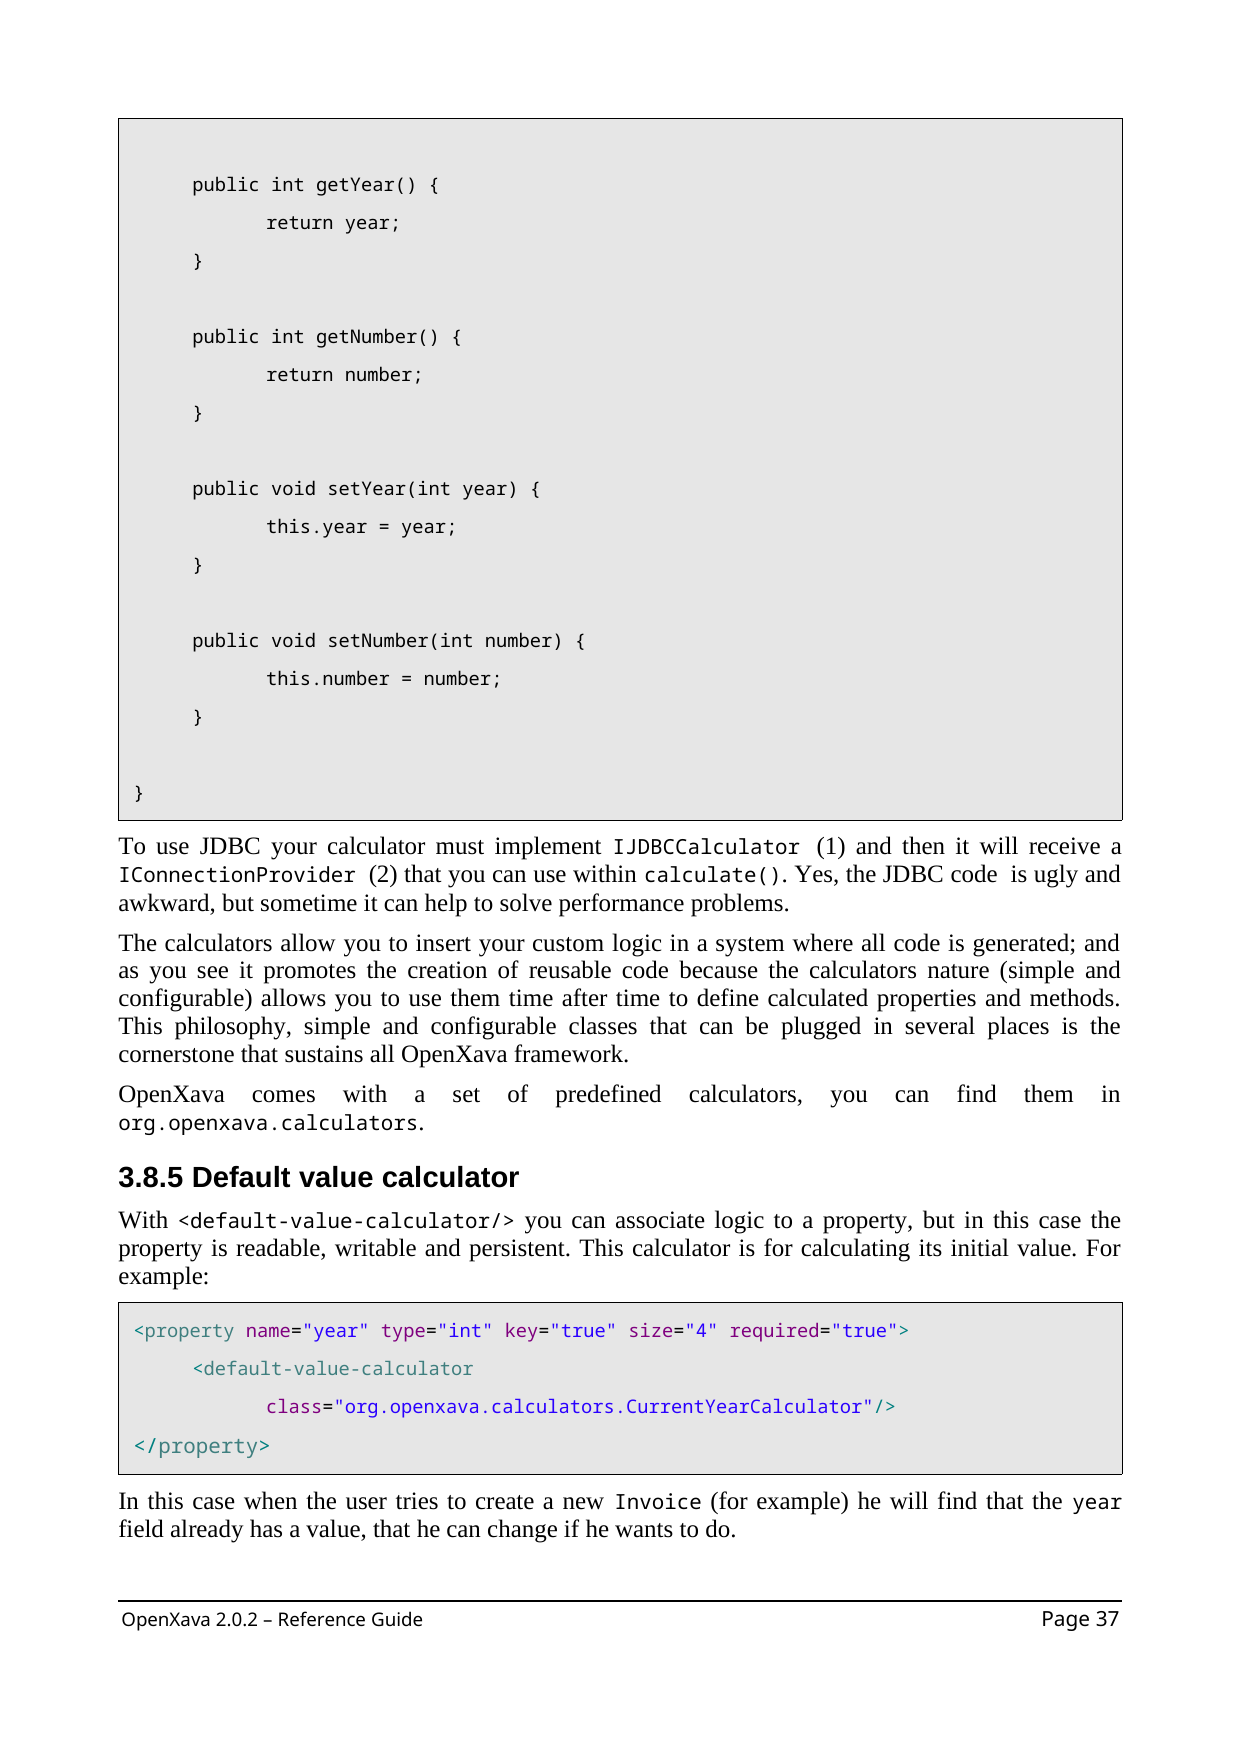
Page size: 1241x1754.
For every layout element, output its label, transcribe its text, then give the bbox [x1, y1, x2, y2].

text With <default-value-calculator/> you can associate logic to a property, but in this case the property is readable, writable and persistent. This calculator is for calculating its initial value. For example: [118, 1206, 1122, 1290]
text public void setNumber(int number) { [119, 612, 1122, 650]
text The calculators allow you to insert your custom logic in a system where all code is generated; and as you see it promotes the creation of reusable code because the calculators nature (simple and configurable) allows you to use them time after time to define calculated properties and methods. This philosophy, simple and configurable classes that can be plugged in several places is the cornerstone that sustains all OpenXava framework. [118, 929, 1122, 1067]
text To use JDBC your calculator must implement IJDBCCalculator (1) and then it will receive a IConnectionProvider (2) that you can use within calculate(). Yes, the JDBC code is ugly and awkward, but sometime it can help to solve performance problems. [118, 832, 1122, 916]
text } [119, 688, 1122, 726]
text In this case when the user tries to create a new Invoice (for example) he will find that the year field already has a value, that he can change if he wants to do. [118, 1487, 1122, 1543]
text public void setYear(int year) { [119, 460, 1122, 498]
text <default-value-calculator [119, 1340, 1122, 1378]
text return number; [119, 346, 1122, 384]
text } [119, 764, 1122, 820]
text return year; [119, 194, 1122, 232]
text <property name="year" type="int" key="true" size="4" required="true"> [119, 1303, 1122, 1340]
text this.year = year; [119, 498, 1122, 536]
text public int getYear() { [119, 156, 1122, 194]
text } [119, 536, 1122, 574]
text } [119, 384, 1122, 422]
text public int getNumber() { [119, 308, 1122, 346]
text OpenXava comes with a set of predefined calculators, you can find them in org.openxava.calculators. [118, 1080, 1122, 1136]
text class="org.openxava.calculators.CurrentYearCalculator"/> [119, 1378, 1122, 1416]
text } [119, 232, 1122, 270]
text this.number = number; [119, 650, 1122, 688]
subtitle Default value calculator [118, 1161, 1122, 1194]
text </property> [119, 1416, 1122, 1474]
